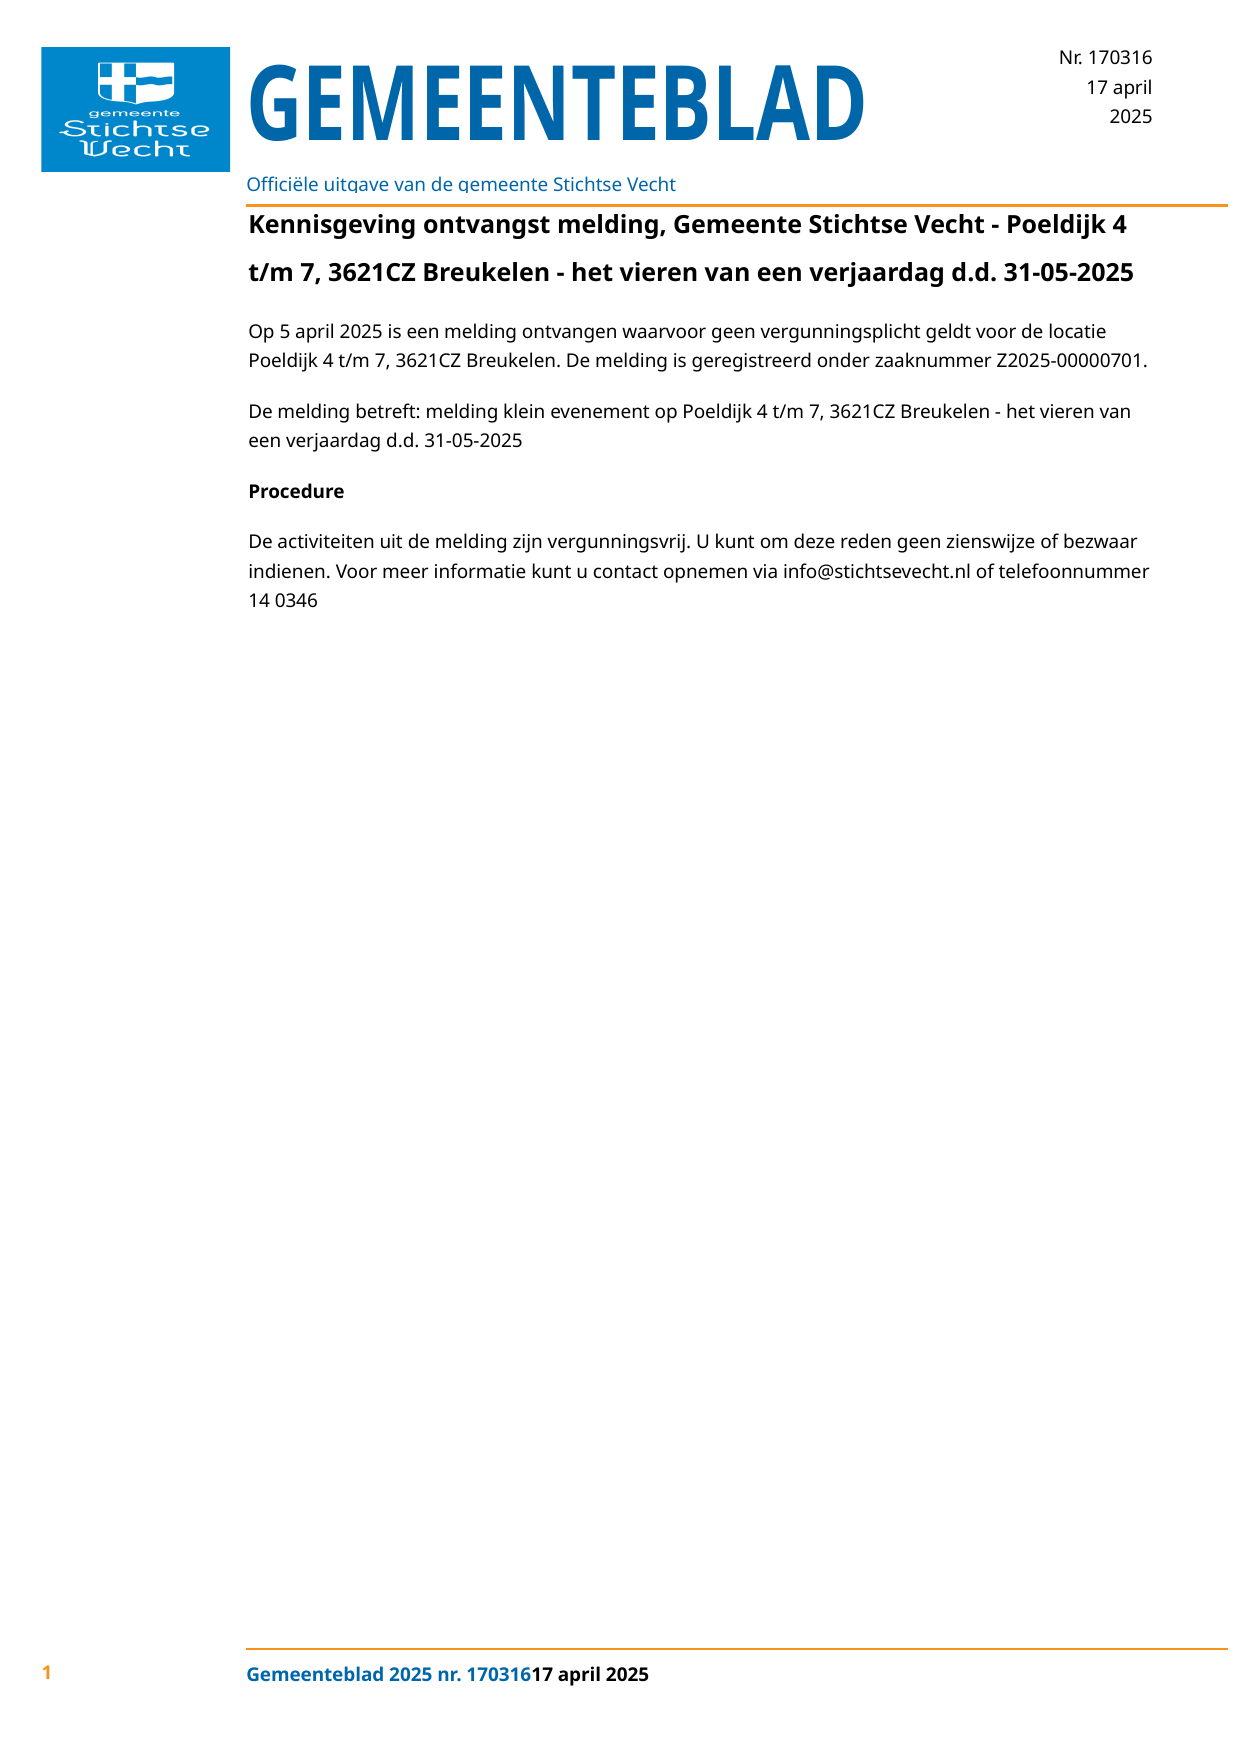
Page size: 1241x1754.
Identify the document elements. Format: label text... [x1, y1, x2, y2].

picture [137, 63, 174, 103]
text Op 5 april 2025 is een melding ontvangen waarvoor geen vergunningsplicht geldt voor de locatie Poeldijk 4 t/m 7, 3621CZ Breukelen. De melding is geregistreerd onder zaaknummer Z2025-00000701. [248, 318, 1152, 373]
text Procedure [248, 478, 1152, 504]
text De activiteiten uit de melding zijn vergunningsvrij. U kunt om deze reden geen zienswijze of bezwaar indienen. Voor meer informatie kunt u contact opnemen via info@stichtsevecht.nl of telefoonnummer 14 0346 [248, 528, 1152, 613]
picture [99, 63, 135, 101]
text Kennisgeving ontvangst melding, Gemeente Stichtse Vecht - Poeldijk 4 t/m 7, 3621CZ Breukelen - het vieren van een verjaardag d.d. 31-05-2025 [248, 207, 1152, 288]
text De melding betreft: melding klein evenement op Poeldijk 4 t/m 7, 3621CZ Breukelen - het vieren van een verjaardag d.d. 31-05-2025 [248, 398, 1152, 453]
